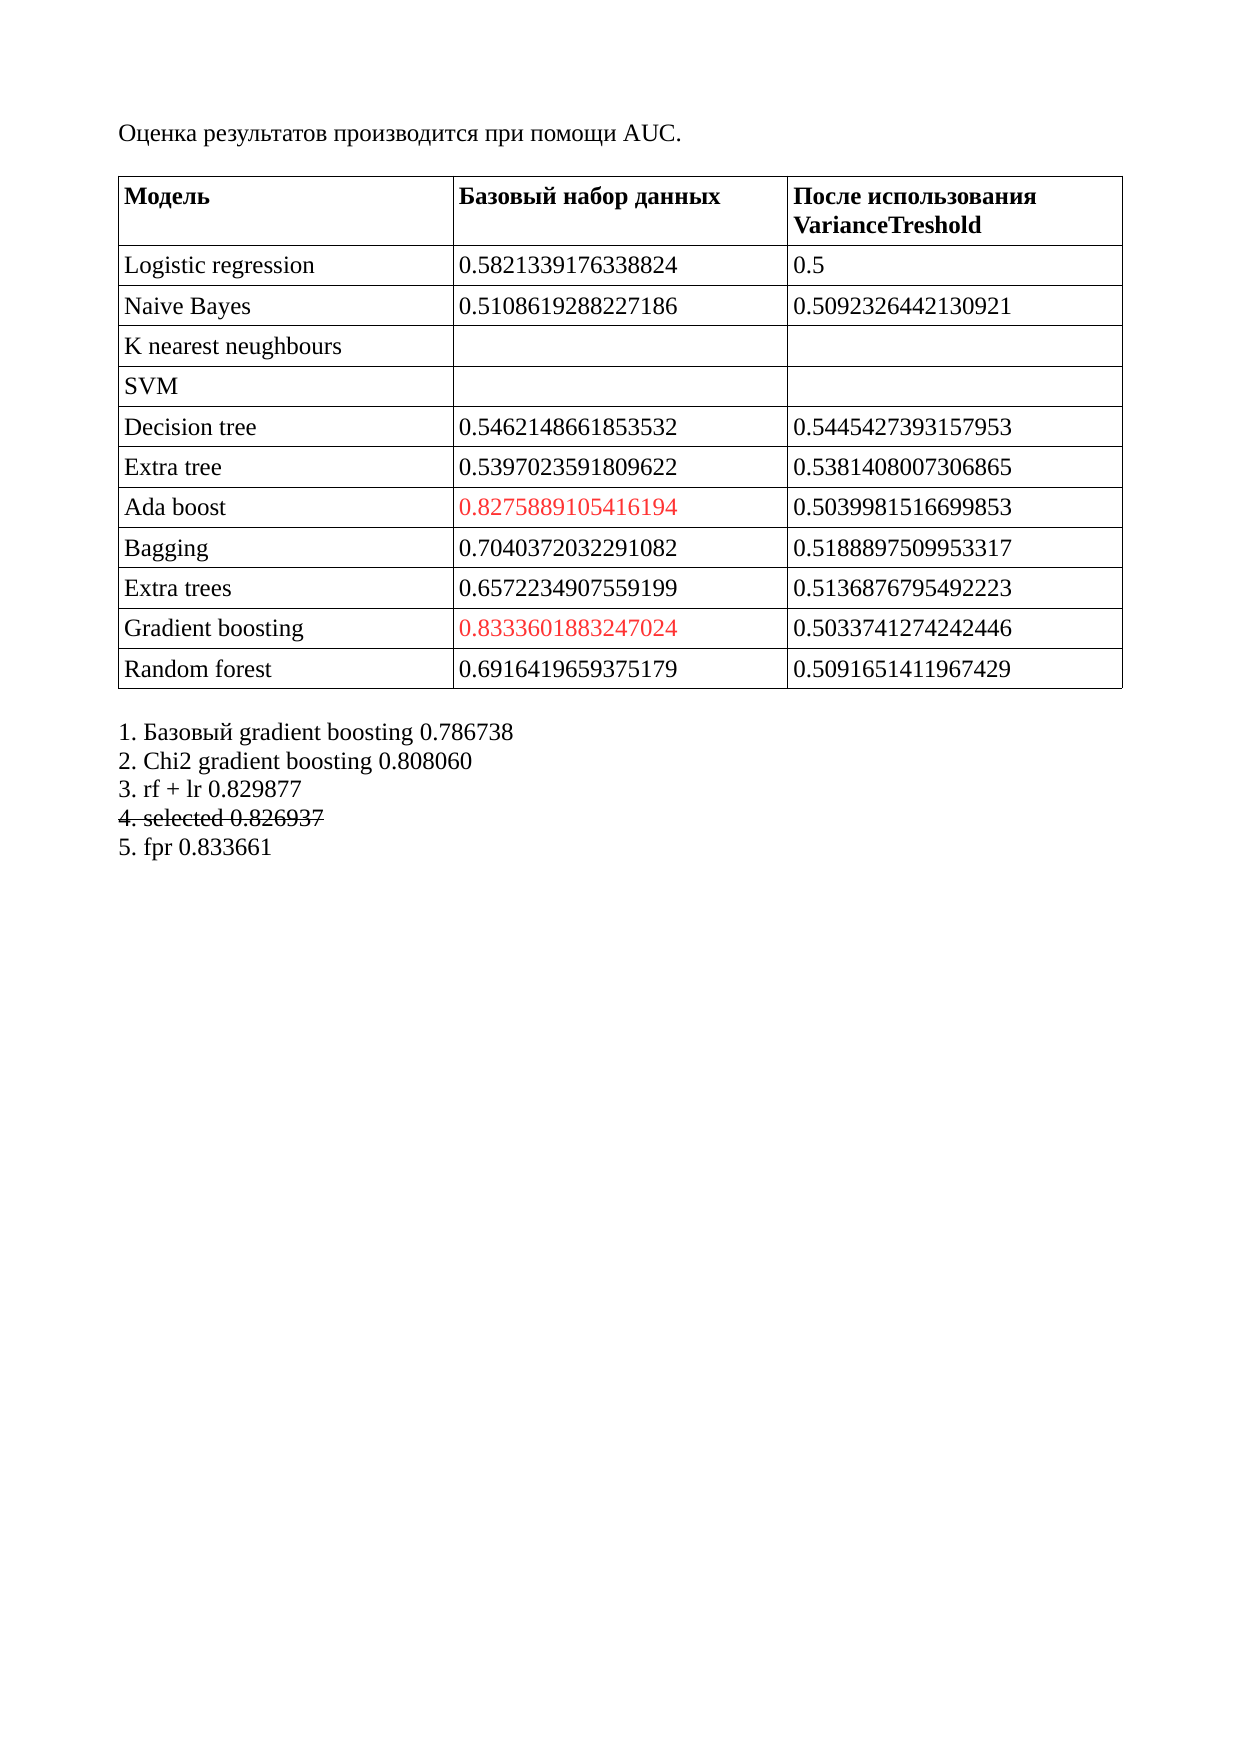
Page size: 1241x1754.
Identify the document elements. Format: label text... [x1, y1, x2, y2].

table_cell 0.6916419659375179 [454, 649, 787, 688]
table_cell 0.5 [788, 246, 1122, 285]
table_cell Decision tree [119, 407, 453, 446]
text 5. fpr 0.833661 [118, 832, 1122, 861]
table_cell Extra tree [119, 447, 453, 487]
table_cell 0.5108619288227186 [454, 286, 787, 325]
table_cell Ada boost [119, 488, 453, 527]
table_cell Logistic regression [119, 246, 453, 285]
table_cell 0.5821339176338824 [454, 246, 787, 285]
table_cell SVM [119, 367, 453, 406]
table_header После использования VarianceTreshold [788, 177, 1122, 245]
table_cell 0.5092326442130921 [788, 286, 1122, 325]
table_cell [788, 326, 1122, 366]
table_cell 0.5381408007306865 [788, 447, 1122, 487]
table_cell [454, 326, 787, 366]
table_cell 0.8275889105416194 [454, 488, 787, 527]
table_cell 0.6572234907559199 [454, 568, 787, 607]
table_cell Gradient boosting [119, 609, 453, 648]
table_cell 0.5091651411967429 [788, 649, 1122, 688]
table_header Модель [119, 177, 453, 245]
table_cell Naive Bayes [119, 286, 453, 325]
table_cell [788, 367, 1122, 406]
table_cell 0.5136876795492223 [788, 568, 1122, 607]
text 1. Базовый gradient boosting 0.786738 [118, 717, 1122, 746]
table_cell 0.5033741274242446 [788, 609, 1122, 648]
text Оценка результатов производится при помощи AUC. [118, 118, 1122, 147]
table_cell Bagging [119, 528, 453, 567]
table_cell K nearest neughbours [119, 326, 453, 366]
text 3. rf + lr 0.829877 [118, 774, 1122, 803]
table_cell [454, 367, 787, 406]
table_cell 0.5039981516699853 [788, 488, 1122, 527]
table_cell 0.5397023591809622 [454, 447, 787, 487]
table_cell 0.7040372032291082 [454, 528, 787, 567]
table_header Базовый набор данных [454, 177, 787, 245]
table_cell Extra trees [119, 568, 453, 607]
text 4. selected 0.826937 [118, 803, 1122, 832]
table_cell Random forest [119, 649, 453, 688]
table_cell 0.5462148661853532 [454, 407, 787, 446]
table_cell 0.8333601883247024 [454, 609, 787, 648]
text 2. Chi2 gradient boosting 0.808060 [118, 746, 1122, 774]
table_cell 0.5188897509953317 [788, 528, 1122, 567]
table_cell 0.5445427393157953 [788, 407, 1122, 446]
